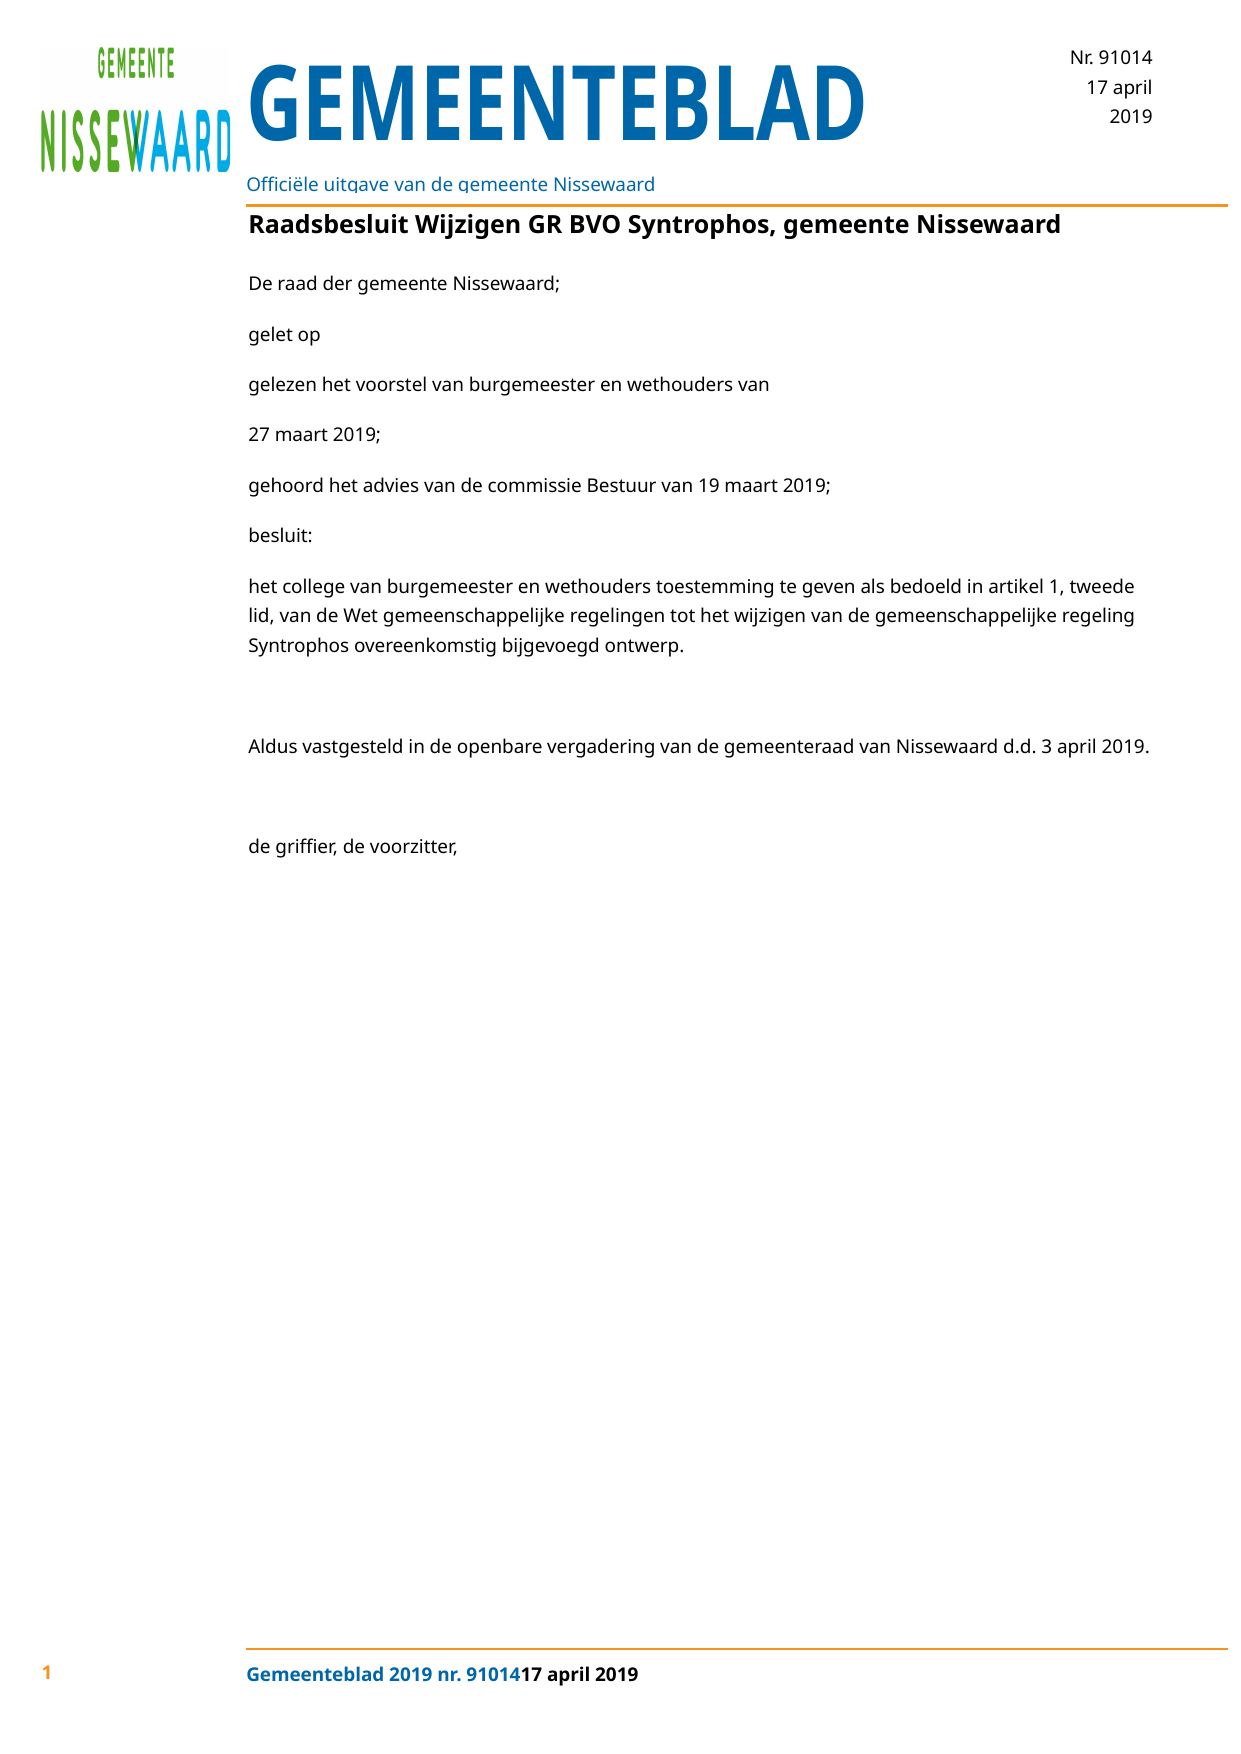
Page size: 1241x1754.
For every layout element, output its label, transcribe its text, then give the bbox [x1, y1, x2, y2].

text gelezen het voorstel van burgemeester en wethouders van [248, 371, 1152, 397]
text De raad der gemeente Nissewaard; [248, 270, 1152, 296]
text Raadsbesluit Wijzigen GR BVO Syntrophos, gemeente Nissewaard [248, 207, 1152, 241]
text de griffier, de voorzitter, [248, 834, 1152, 859]
text besluit: [248, 522, 1152, 548]
text het college van burgemeester en wethouders toestemming te geven als bedoeld in artikel 1, tweede lid, van de Wet gemeenschappelijke regelingen tot het wijzigen van de gemeenschappelijke regeling Syntrophos overeenkomstig bijgevoegd ontwerp. [248, 573, 1152, 658]
text gehoord het advies van de commissie Bestuur van 19 maart 2019; [248, 472, 1152, 498]
text 27 maart 2019; [248, 422, 1152, 447]
picture [41, 47, 231, 172]
text gelet op [248, 321, 1152, 346]
picture [201, 122, 206, 138]
picture [200, 151, 206, 172]
text Aldus vastgesteld in de openbare vergadering van de gemeenteraad van Nissewaard d.d. 3 april 2019. [248, 733, 1152, 758]
picture [222, 122, 227, 160]
picture [176, 157, 187, 172]
picture [154, 157, 165, 172]
